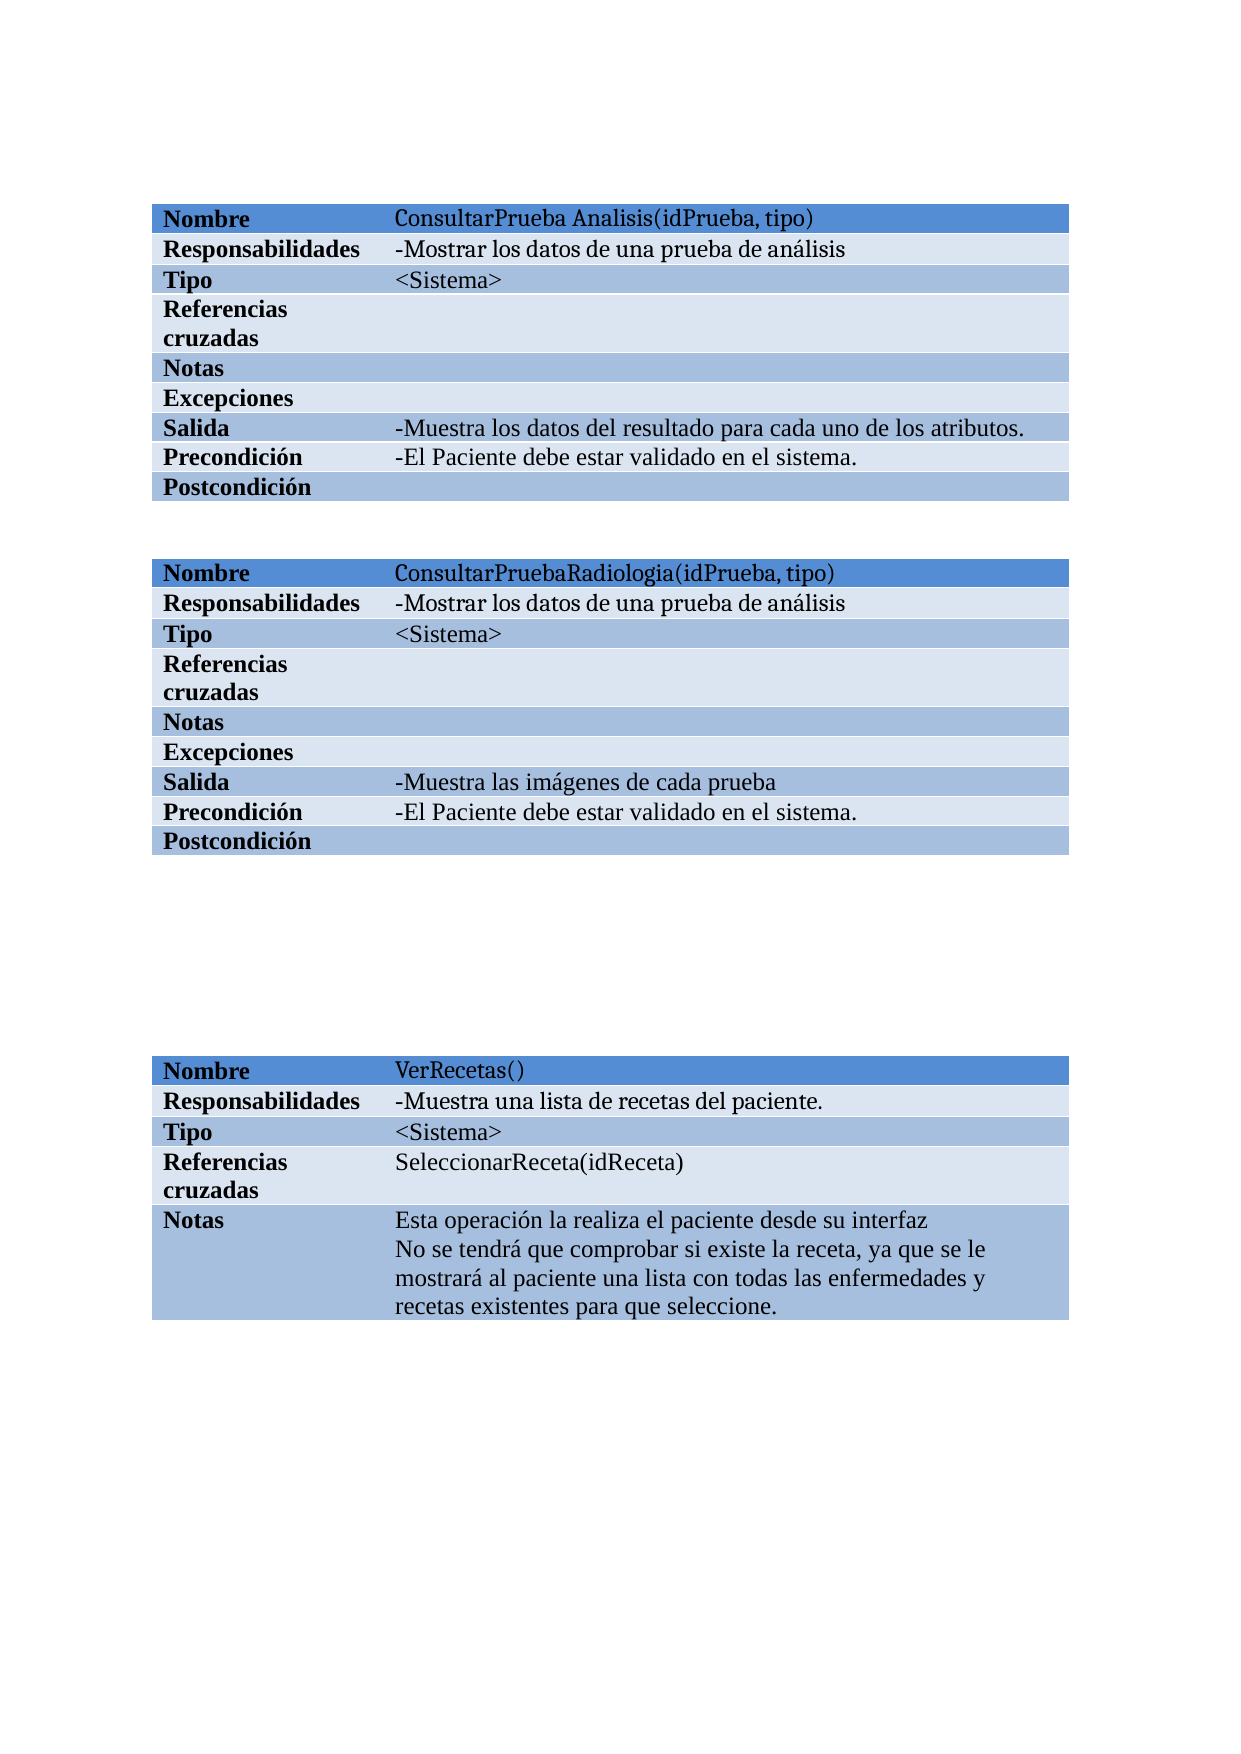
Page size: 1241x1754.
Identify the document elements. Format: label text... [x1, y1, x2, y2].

table_cell Tipo [152, 619, 384, 648]
table_cell [384, 383, 1069, 412]
table_cell [384, 737, 1069, 766]
table_header VerRecetas() [384, 1056, 1069, 1085]
table_cell Responsabilidades [152, 588, 384, 618]
table_cell Responsabilidades [152, 1086, 384, 1116]
table_cell Excepciones [152, 737, 384, 766]
table_cell <Sistema> [384, 265, 1069, 293]
table_header ConsultarPrueba Analisis(idPrueba, tipo) [384, 204, 1069, 233]
table_cell Notas [152, 1205, 384, 1320]
table_cell [384, 707, 1069, 736]
table_cell Excepciones [152, 383, 384, 412]
table_header Nombre [152, 559, 384, 587]
table_cell [384, 295, 1069, 352]
table_cell [384, 472, 1069, 501]
table_cell Responsabilidades [152, 234, 384, 264]
table_cell Salida [152, 767, 384, 796]
table_cell Postcondición [152, 472, 384, 501]
table_cell Postcondición [152, 826, 384, 855]
table_cell Esta operación la realiza el paciente desde su interfaz No se tendrá que comprobar si existe la receta, ya que se le mostrará al paciente una lista con todas las enfermedades y recetas existentes para que seleccione. [384, 1205, 1069, 1320]
table_cell Salida [152, 413, 384, 441]
table_cell -Mostrar los datos de una prueba de análisis [384, 588, 1069, 618]
table_cell Referencias cruzadas [152, 649, 384, 706]
table_cell [384, 649, 1069, 706]
table_cell Notas [152, 707, 384, 736]
table_header ConsultarPruebaRadiologia(idPrueba, tipo) [384, 559, 1069, 587]
table_cell -Muestra las imágenes de cada prueba [384, 767, 1069, 796]
table_cell Tipo [152, 1117, 384, 1146]
table_cell <Sistema> [384, 619, 1069, 648]
table_cell -El Paciente debe estar validado en el sistema. [384, 443, 1069, 471]
table_cell Precondición [152, 443, 384, 471]
table_cell Referencias cruzadas [152, 295, 384, 352]
table_cell -Muestra los datos del resultado para cada uno de los atributos. [384, 413, 1069, 441]
table_cell Notas [152, 353, 384, 382]
table_cell Tipo [152, 265, 384, 293]
table_header Nombre [152, 1056, 384, 1085]
table_cell Referencias cruzadas [152, 1147, 384, 1204]
table_cell <Sistema> [384, 1117, 1069, 1146]
table_cell -Muestra una lista de recetas del paciente. [384, 1086, 1069, 1116]
table_cell [384, 353, 1069, 382]
table_header Nombre [152, 204, 384, 233]
table_cell -El Paciente debe estar validado en el sistema. [384, 797, 1069, 825]
table_cell SeleccionarReceta(idReceta) [384, 1147, 1069, 1204]
table_cell Precondición [152, 797, 384, 825]
table_cell -Mostrar los datos de una prueba de análisis [384, 234, 1069, 264]
table_cell [384, 826, 1069, 855]
